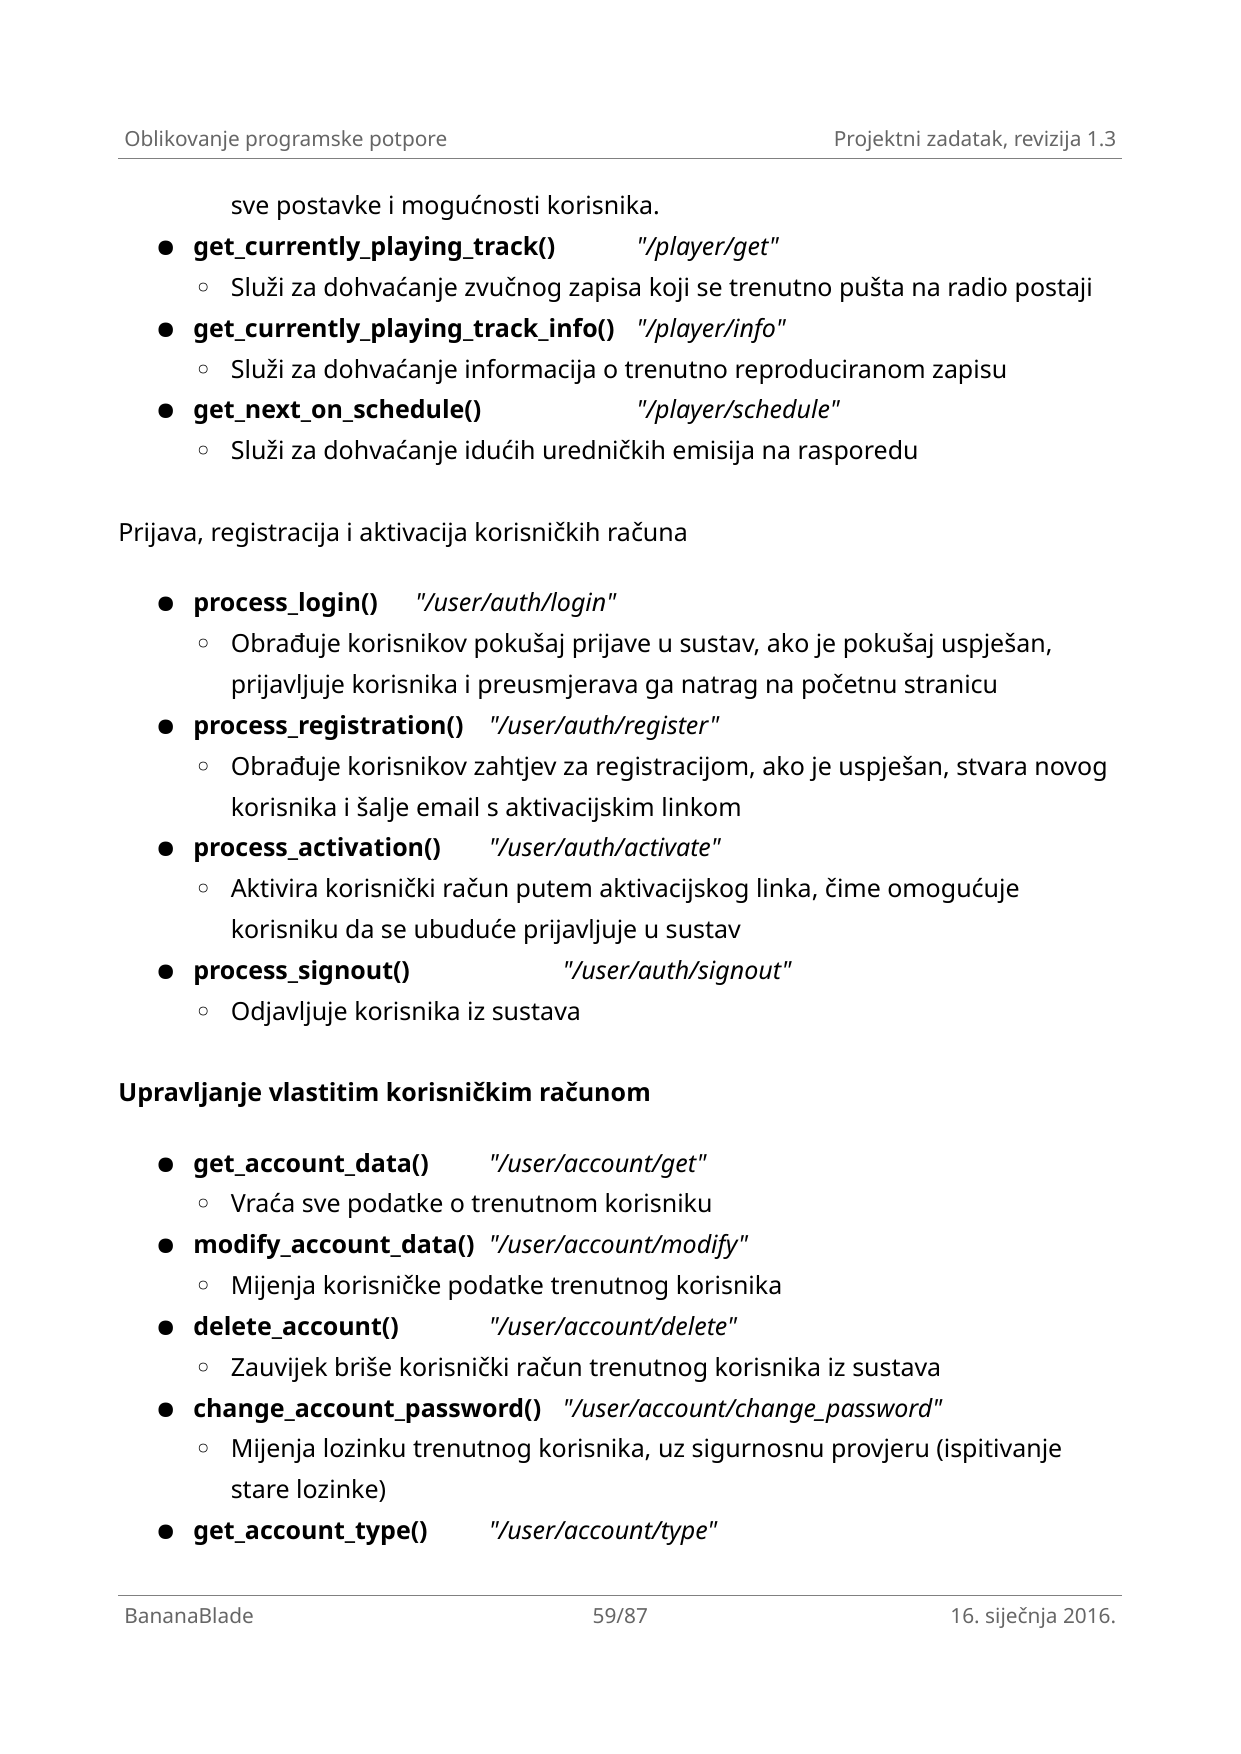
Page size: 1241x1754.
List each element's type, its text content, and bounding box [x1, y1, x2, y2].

list process_login() "/user/auth/login" [156, 585, 1122, 619]
list Aktivira korisnički račun putem aktivacijskog linka, čime omogućuje korisniku da se ubuduće prijavljuje u sustav [193, 871, 1122, 946]
list get_account_type() "/user/account/type" [156, 1513, 1122, 1547]
list Odjavljuje korisnika iz sustava [193, 993, 1122, 1027]
list Zauvijek briše korisnički račun trenutnog korisnika iz sustava [193, 1349, 1122, 1383]
list get_account_data() "/user/account/get" [156, 1145, 1122, 1179]
list Mijenja korisničke podatke trenutnog korisnika [193, 1268, 1122, 1302]
list Obrađuje korisnikov pokušaj prijave u sustav, ako je pokušaj uspješan, prijavljuje korisnika i preusmjerava ga natrag na početnu stranicu [193, 626, 1122, 701]
list Mijenja lozinku trenutnog korisnika, uz sigurnosnu provjeru (ispitivanje stare lozinke) [193, 1431, 1122, 1506]
list get_next_on_schedule() "/player/schedule" [156, 392, 1122, 426]
list get_currently_playing_track() "/player/get" [156, 229, 1122, 263]
list process_activation() "/user/auth/activate" [156, 830, 1122, 864]
list Obrađuje korisnikov zahtjev za registracijom, ako je uspješan, stvara novog korisnika i šalje email s aktivacijskim linkom [193, 748, 1122, 823]
list change_account_password() "/user/account/change_password" [156, 1390, 1122, 1424]
list modify_account_data() "/user/account/modify" [156, 1227, 1122, 1261]
list Služi za dohvaćanje idućih uredničkih emisija na rasporedu [193, 433, 1122, 467]
list process_registration() "/user/auth/register" [156, 707, 1122, 742]
list process_signout() "/user/auth/signout" [156, 952, 1122, 987]
list sve postavke i mogućnosti korisnika. [193, 188, 1122, 222]
list Služi za dohvaćanje zvučnog zapisa koji se trenutno pušta na radio postaji [193, 270, 1122, 304]
text Upravljanje vlastitim korisničkim računom [118, 1075, 1122, 1109]
text Prijava, registracija i aktivacija korisničkih računa [118, 515, 1122, 549]
list get_currently_playing_track_info() "/player/info" [156, 311, 1122, 344]
list delete_account() "/user/account/delete" [156, 1309, 1122, 1343]
list Služi za dohvaćanje informacija o trenutno reproduciranom zapisu [193, 351, 1122, 385]
list Vraća sve podatke o trenutnom korisniku [193, 1186, 1122, 1220]
